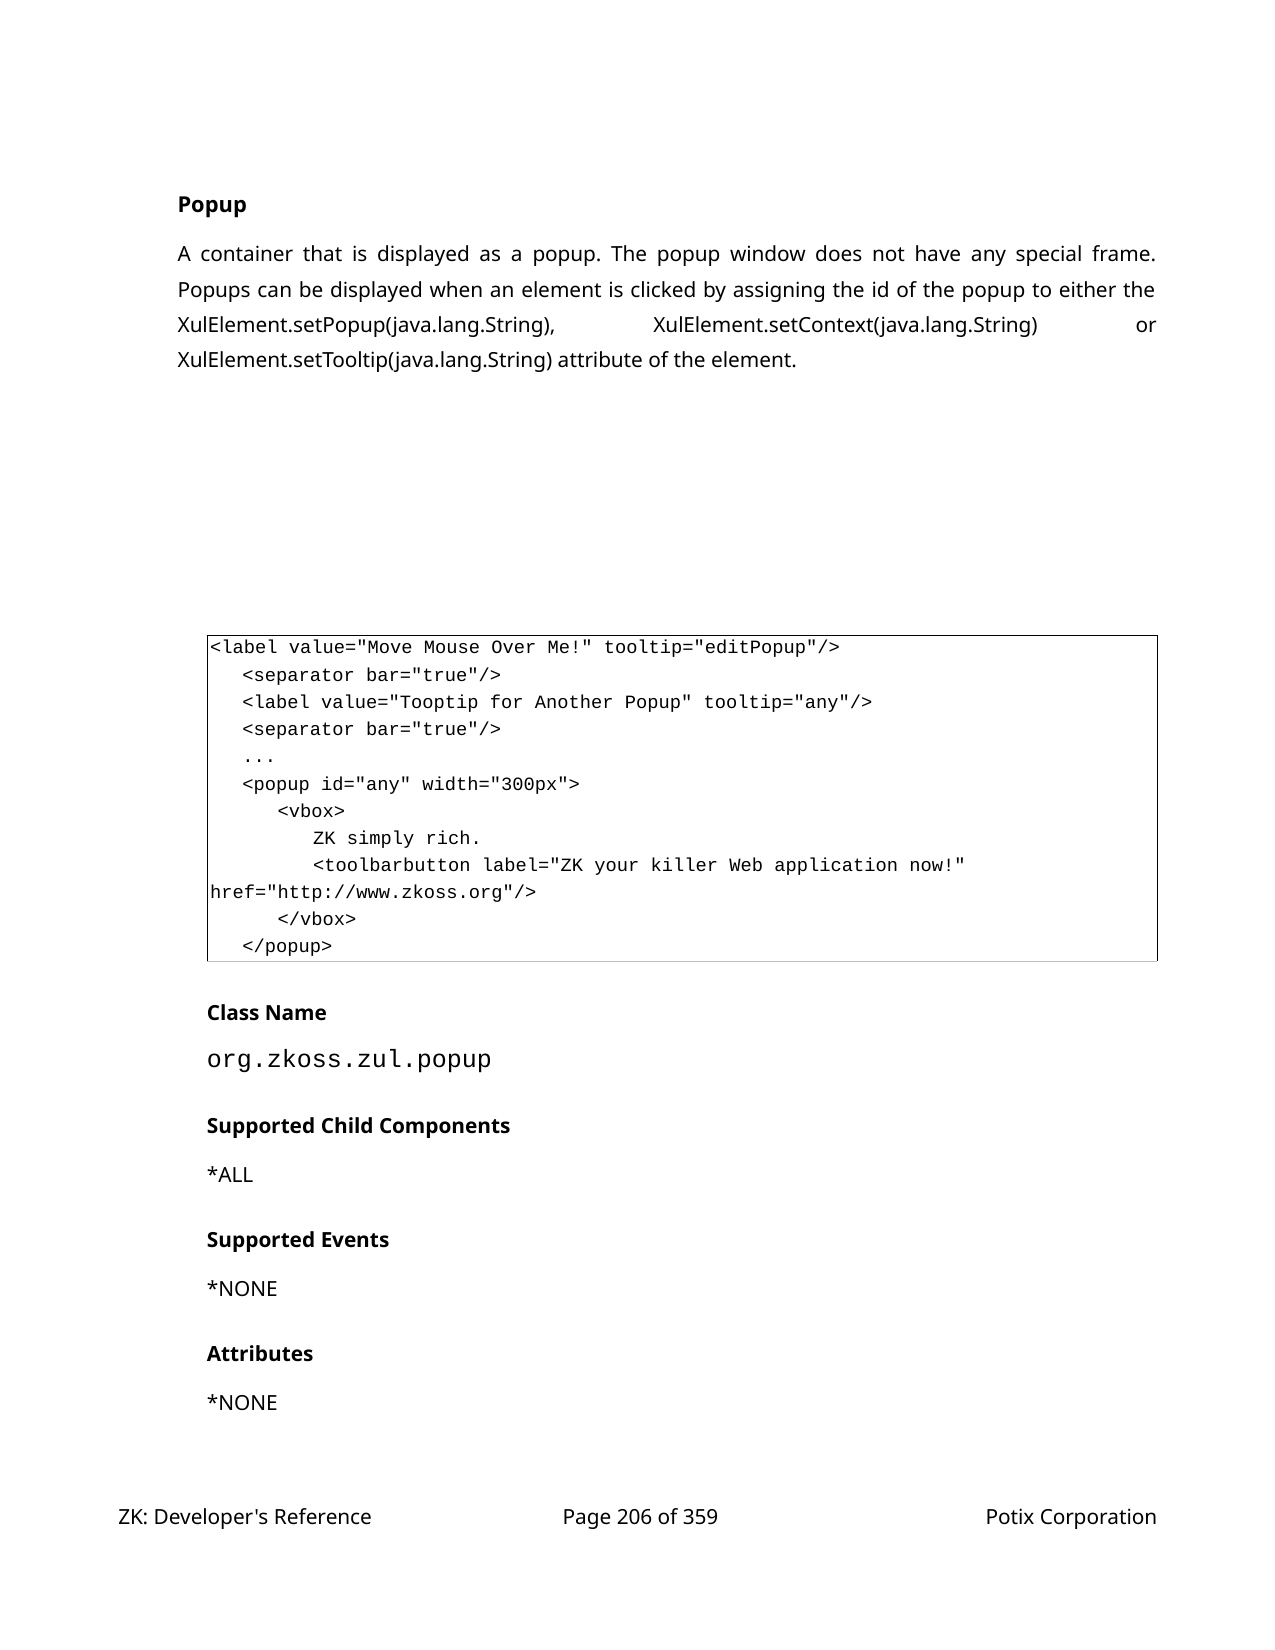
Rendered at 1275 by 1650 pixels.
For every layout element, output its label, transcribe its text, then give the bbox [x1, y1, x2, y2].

text <separator bar="true"/> [208, 663, 1157, 687]
subtitle Supported Child Components [207, 1112, 1157, 1140]
text *NONE [207, 1274, 1157, 1302]
subtitle Popup [177, 189, 1157, 219]
text A container that is displayed as a popup. The popup window does not have any special frame. Popups can be displayed when an element is clicked by assigning the id of the popup to either the XulElement.setPopup(java.lang.String), XulElement.setContext(java.lang.String) or XulElement.setTooltip(java.lang.String) attribute of the element. [177, 239, 1157, 373]
text </vbox> [208, 907, 1157, 931]
text *NONE [207, 1388, 1157, 1416]
text <label value="Tooptip for Another Popup" tooltip="any"/> [208, 690, 1157, 714]
text <separator bar="true"/> [208, 717, 1157, 741]
text <vbox> [208, 798, 1157, 823]
text *ALL [207, 1160, 1157, 1189]
text <popup id="any" width="300px"> [208, 771, 1157, 796]
text ZK simply rich. [208, 826, 1157, 850]
text ... [208, 744, 1157, 768]
subtitle Class Name [207, 998, 1157, 1026]
text <label value="Move Mouse Over Me!" tooltip="editPopup"/> [208, 636, 1157, 660]
subtitle Attributes [207, 1339, 1157, 1367]
text <toolbarbutton label="ZK your killer Web application now!" href="http://www.zkoss.org"/> [208, 853, 1157, 904]
subtitle Supported Events [207, 1225, 1157, 1253]
text org.zkoss.zul.popup [207, 1047, 1157, 1075]
text </popup> [208, 934, 1157, 961]
